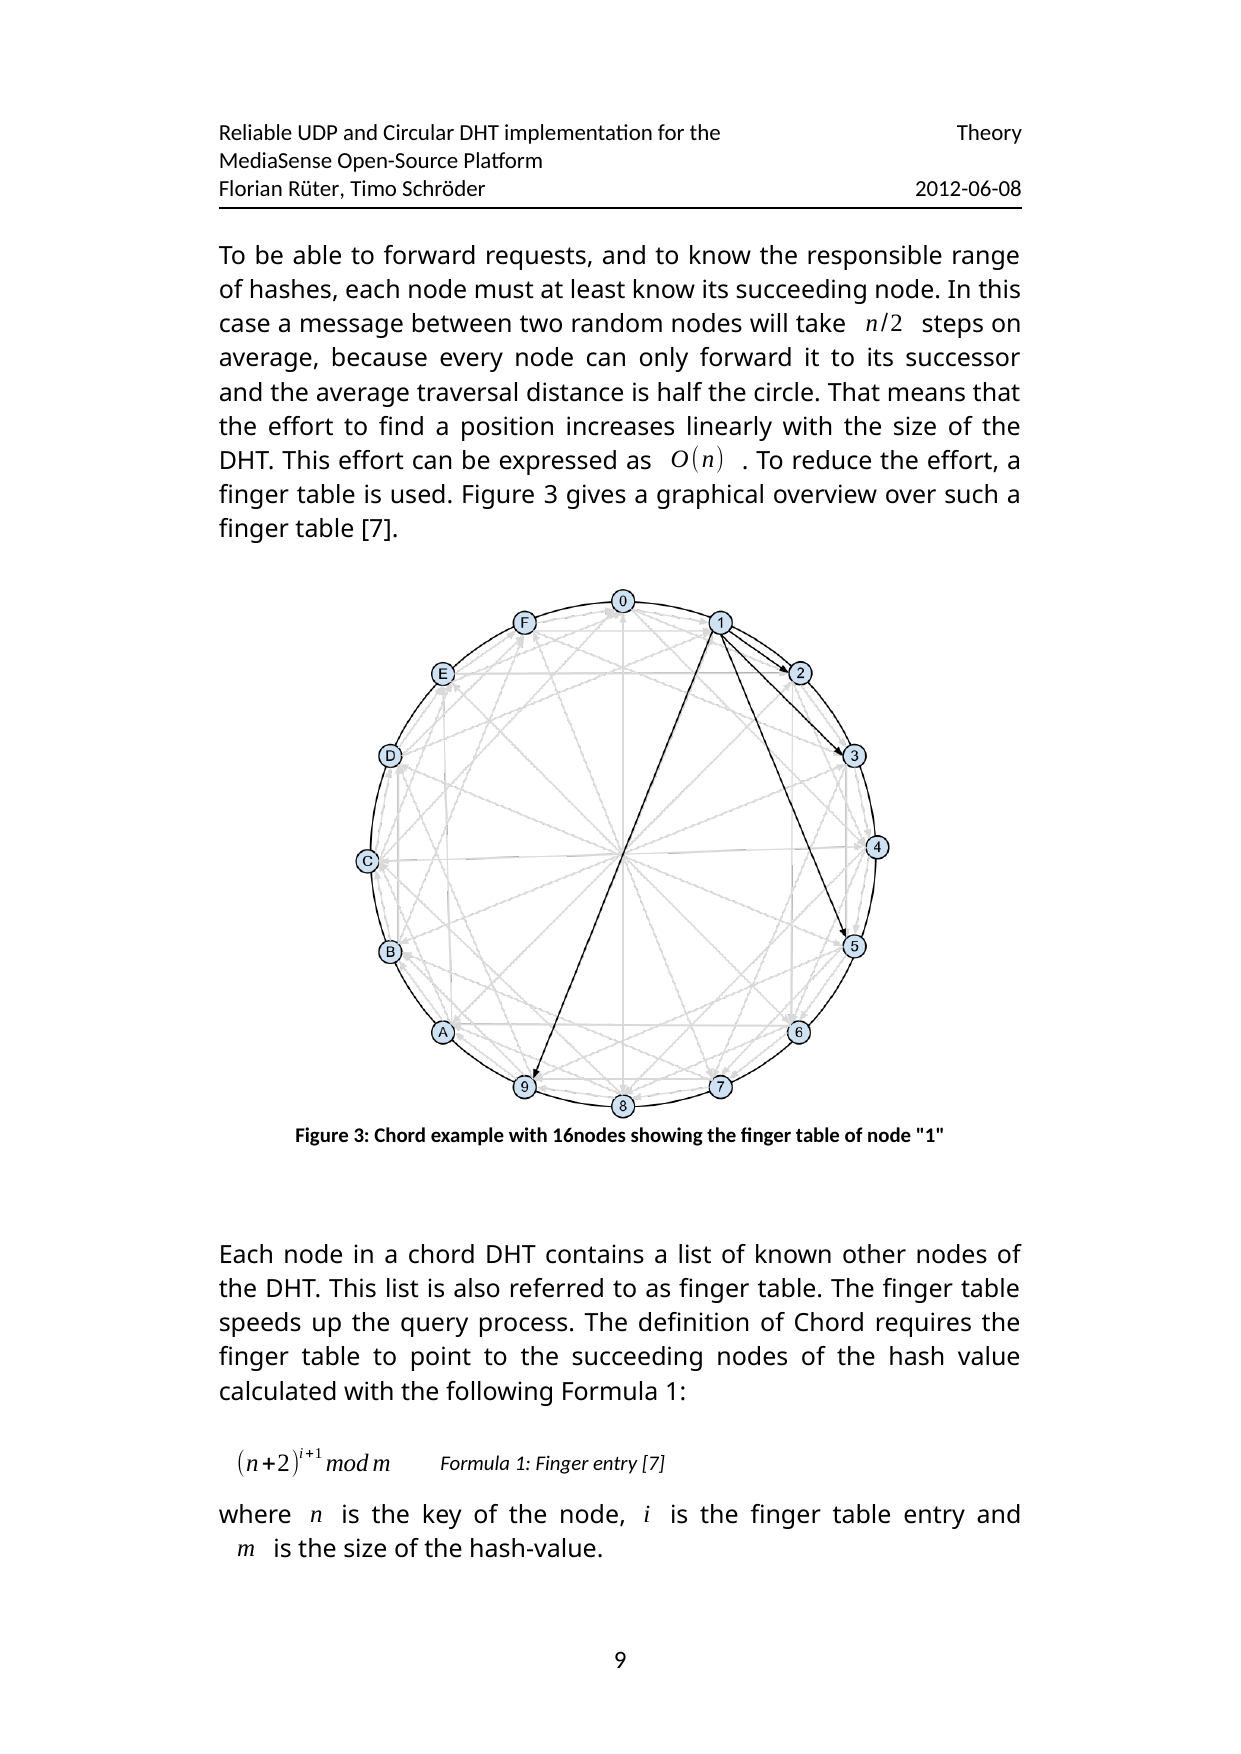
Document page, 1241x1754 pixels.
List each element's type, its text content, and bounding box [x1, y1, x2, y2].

text To be able to forward requests, and to know the responsible range of hashes, each node must at least know its succeeding node. In this case a message between two random nodes will takesteps on average, because every node can only forward it to its successor and the average traversal distance is half the circle. That means that the effort to find a position increases linearly with the size of the DHT. This effort can be expressed as. To reduce the effort, a finger table is used. Figure 3 gives a graphical overview over such a finger table [7]. [218, 238, 1022, 544]
text Formula 1: Finger entry [7] [218, 1444, 1022, 1478]
text whereis the key of the node,is the finger table entry andis the size of the hash-value. [218, 1496, 1022, 1564]
picture [347, 581, 893, 1122]
text Figure 3: Chord example with 16nodes showing the finger table of node "1" [270, 582, 970, 1147]
text Each node in a chord DHT contains a list of known other nodes of the DHT. This list is also referred to as finger table. The finger table speeds up the query process. The definition of Chord requires the finger table to point to the succeeding nodes of the hash value calculated with the following Formula 1: [218, 1237, 1022, 1407]
